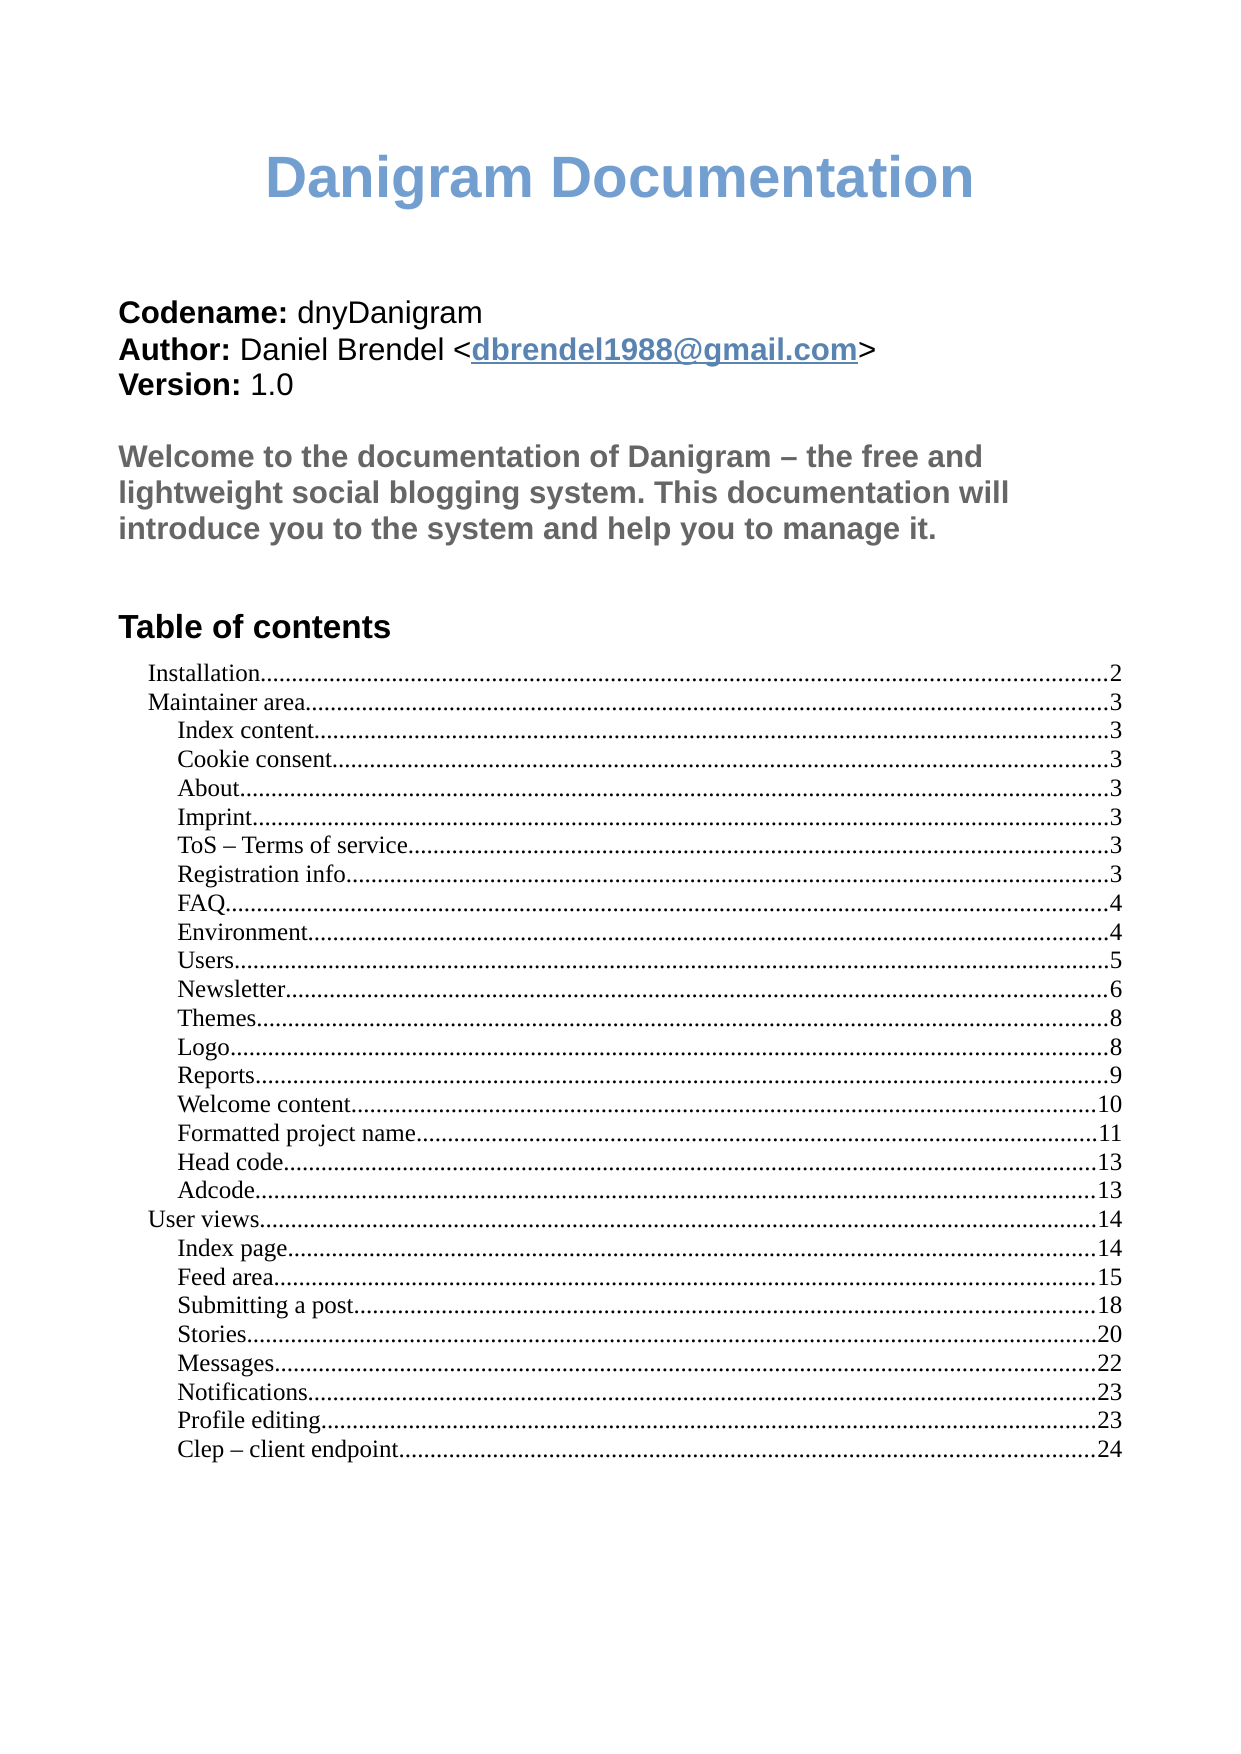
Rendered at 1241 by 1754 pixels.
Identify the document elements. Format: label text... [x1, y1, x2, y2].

text Imprint 3 [177, 802, 1122, 831]
text About 3 [177, 773, 1122, 802]
text Messages 22 [177, 1348, 1122, 1377]
text Head code 13 [177, 1147, 1122, 1176]
text Registration info 3 [177, 859, 1122, 888]
text Cookie consent 3 [177, 744, 1122, 773]
text Version: 1.0 [118, 366, 1122, 402]
text Submitting a post 18 [177, 1291, 1122, 1319]
text Feed area 15 [177, 1262, 1122, 1291]
text Profile editing 23 [177, 1406, 1122, 1434]
text Installation 2 [148, 658, 1122, 687]
text Welcome content 10 [177, 1089, 1122, 1118]
text Logo 8 [177, 1032, 1122, 1061]
text ToS – Terms of service 3 [177, 831, 1122, 859]
text Newsletter 6 [177, 974, 1122, 1003]
text Author: Daniel Brendel <dbrendel1988@gmail.com> [118, 331, 1122, 366]
text Codename: dnyDanigram [118, 294, 1122, 331]
text Environment 4 [177, 917, 1122, 946]
subtitle Table of contents [118, 607, 1122, 646]
text Stories 20 [177, 1319, 1122, 1348]
text Notifications 23 [177, 1377, 1122, 1406]
text Welcome to the documentation of Danigram – the free and lightweight social blogging system. This documentation will introduce you to the system and help you to manage it. [118, 438, 1122, 546]
text Users 5 [177, 946, 1122, 974]
text Formatted project name 11 [177, 1118, 1122, 1147]
text Reports 9 [177, 1061, 1122, 1089]
text User views 14 [148, 1204, 1122, 1233]
text FAQ 4 [177, 888, 1122, 917]
text Index content 3 [177, 716, 1122, 744]
text Themes 8 [177, 1003, 1122, 1032]
text Adcode 13 [177, 1176, 1122, 1204]
text Maintainer area 3 [148, 687, 1122, 716]
text Index page 14 [177, 1233, 1122, 1262]
title Danigram Documentation [118, 143, 1122, 210]
text Clep – client endpoint 24 [177, 1434, 1122, 1463]
